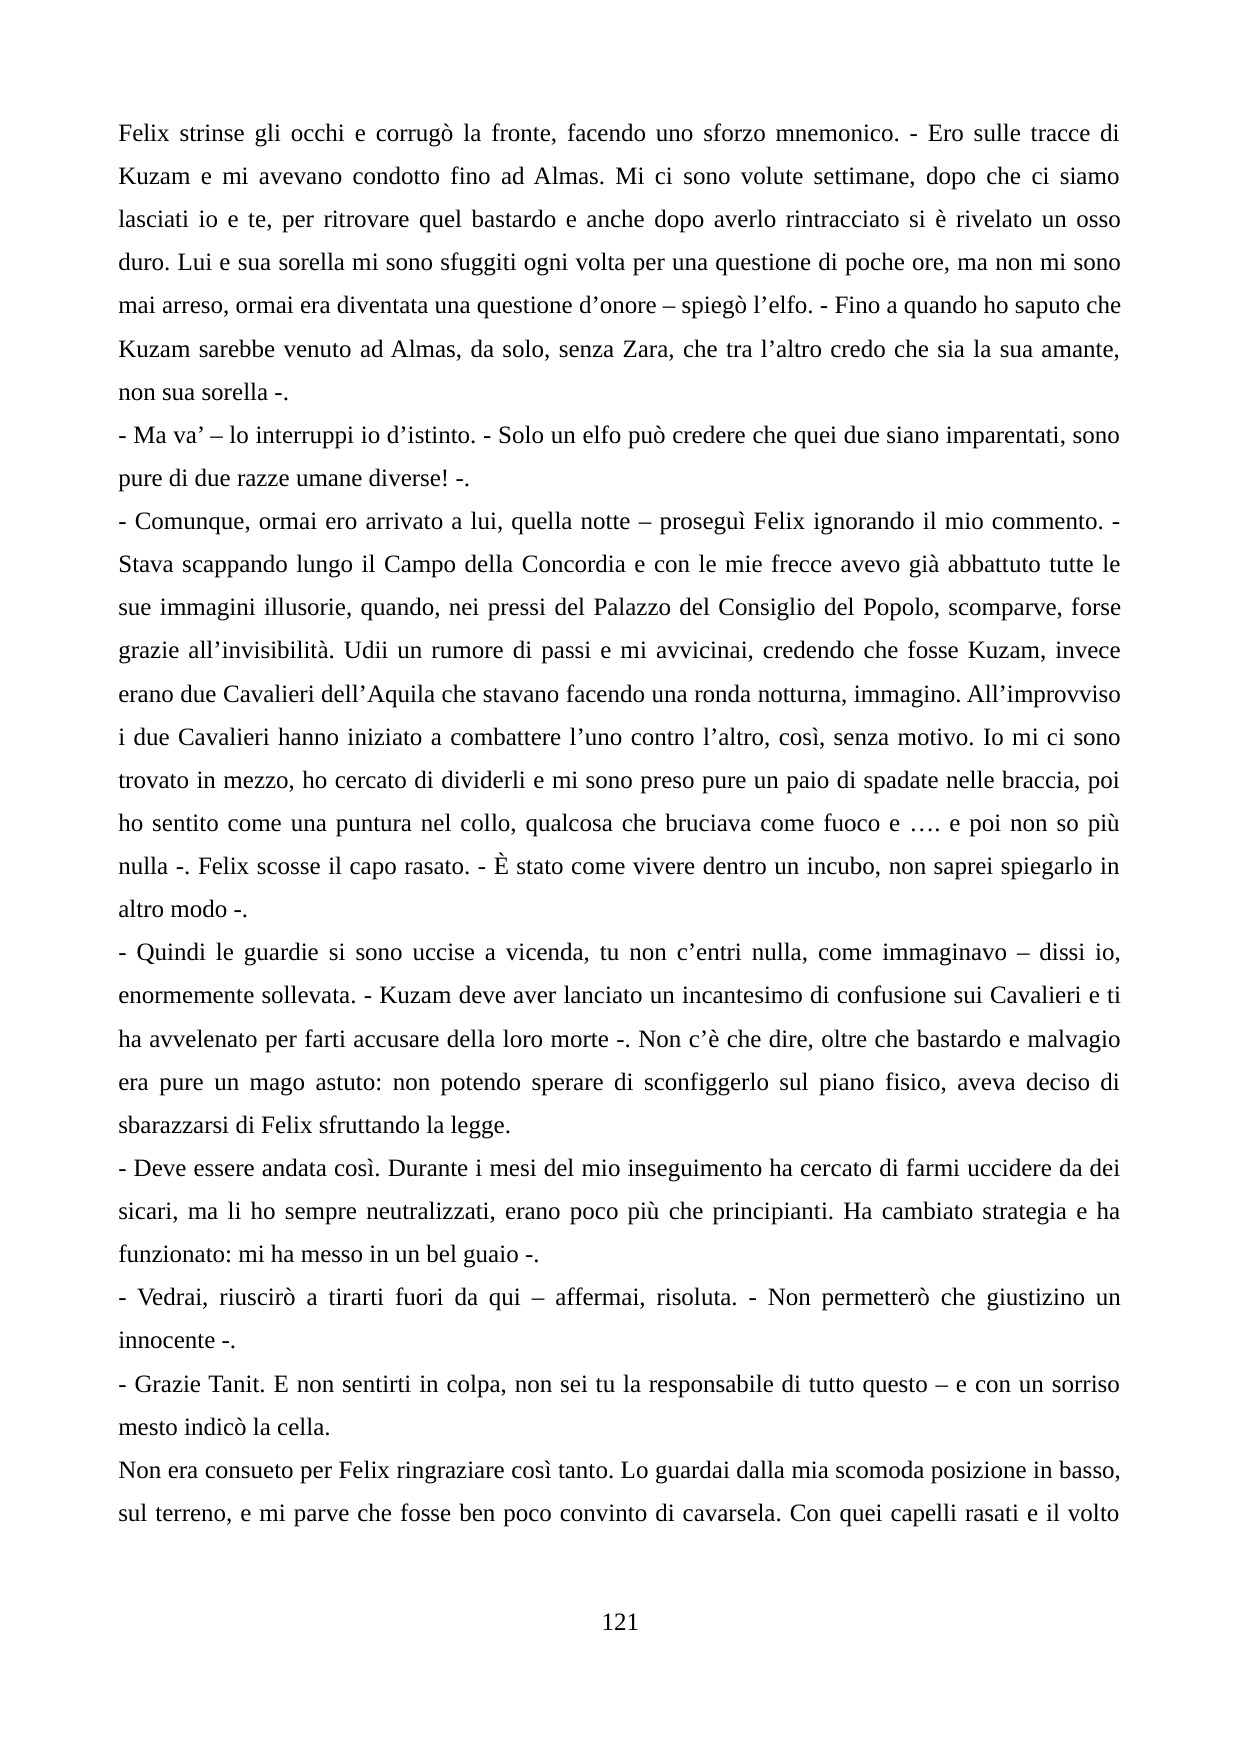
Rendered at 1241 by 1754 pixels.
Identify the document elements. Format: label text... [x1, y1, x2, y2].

text - Grazie Tanit. E non sentirti in colpa, non sei tu la responsabile di tutto questo – e con un sorriso mesto indicò la cella. [118, 1369, 1122, 1441]
text Felix strinse gli occhi e corrugò la fronte, facendo uno sforzo mnemonico. - Ero sulle tracce di Kuzam e mi avevano condotto fino ad Almas. Mi ci sono volute settimane, dopo che ci siamo lasciati io e te, per ritrovare quel bastardo e anche dopo averlo rintracciato si è rivelato un osso duro. Lui e sua sorella mi sono sfuggiti ogni volta per una questione di poche ore, ma non mi sono mai arreso, ormai era diventata una questione d’onore – spiegò l’elfo. - Fino a quando ho saputo che Kuzam sarebbe venuto ad Almas, da solo, senza Zara, che tra l’altro credo che sia la sua amante, non sua sorella -. [118, 118, 1122, 406]
text Non era consueto per Felix ringraziare così tanto. Lo guardai dalla mia scomoda posizione in basso, sul terreno, e mi parve che fosse ben poco convinto di cavarsela. Con quei capelli rasati e il volto [118, 1455, 1122, 1527]
text - Comunque, ormai ero arrivato a lui, quella notte – proseguì Felix ignorando il mio commento. - Stava scappando lungo il Campo della Concordia e con le mie frecce avevo già abbattuto tutte le sue immagini illusorie, quando, nei pressi del Palazzo del Consiglio del Popolo, scomparve, forse grazie all’invisibilità. Udii un rumore di passi e mi avvicinai, credendo che fosse Kuzam, invece erano due Cavalieri dell’Aquila che stavano facendo una ronda notturna, immagino. All’improvviso i due Cavalieri hanno iniziato a combattere l’uno contro l’altro, così, senza motivo. Io mi ci sono trovato in mezzo, ho cercato di dividerli e mi sono preso pure un paio di spadate nelle braccia, poi ho sentito come una puntura nel collo, qualcosa che bruciava come fuoco e …. e poi non so più nulla -. Felix scosse il capo rasato. - È stato come vivere dentro un incubo, non saprei spiegarlo in altro modo -. [118, 506, 1122, 923]
text - Quindi le guardie si sono uccise a vicenda, tu non c’entri nulla, come immaginavo – dissi io, enormemente sollevata. - Kuzam deve aver lanciato un incantesimo di confusione sui Cavalieri e ti ha avvelenato per farti accusare della loro morte -. Non c’è che dire, oltre che bastardo e malvagio era pure un mago astuto: non potendo sperare di sconfiggerlo sul piano fisico, aveva deciso di sbarazzarsi di Felix sfruttando la legge. [118, 937, 1122, 1139]
text - Vedrai, riuscirò a tirarti fuori da qui – affermai, risoluta. - Non permetterò che giustizino un innocente -. [118, 1282, 1122, 1354]
text - Deve essere andata così. Durante i mesi del mio inseguimento ha cercato di farmi uccidere da dei sicari, ma li ho sempre neutralizzati, erano poco più che principianti. Ha cambiato strategia e ha funzionato: mi ha messo in un bel guaio -. [118, 1153, 1122, 1268]
text - Ma va’ – lo interruppi io d’istinto. - Solo un elfo può credere che quei due siano imparentati, sono pure di due razze umane diverse! -. [118, 420, 1122, 492]
